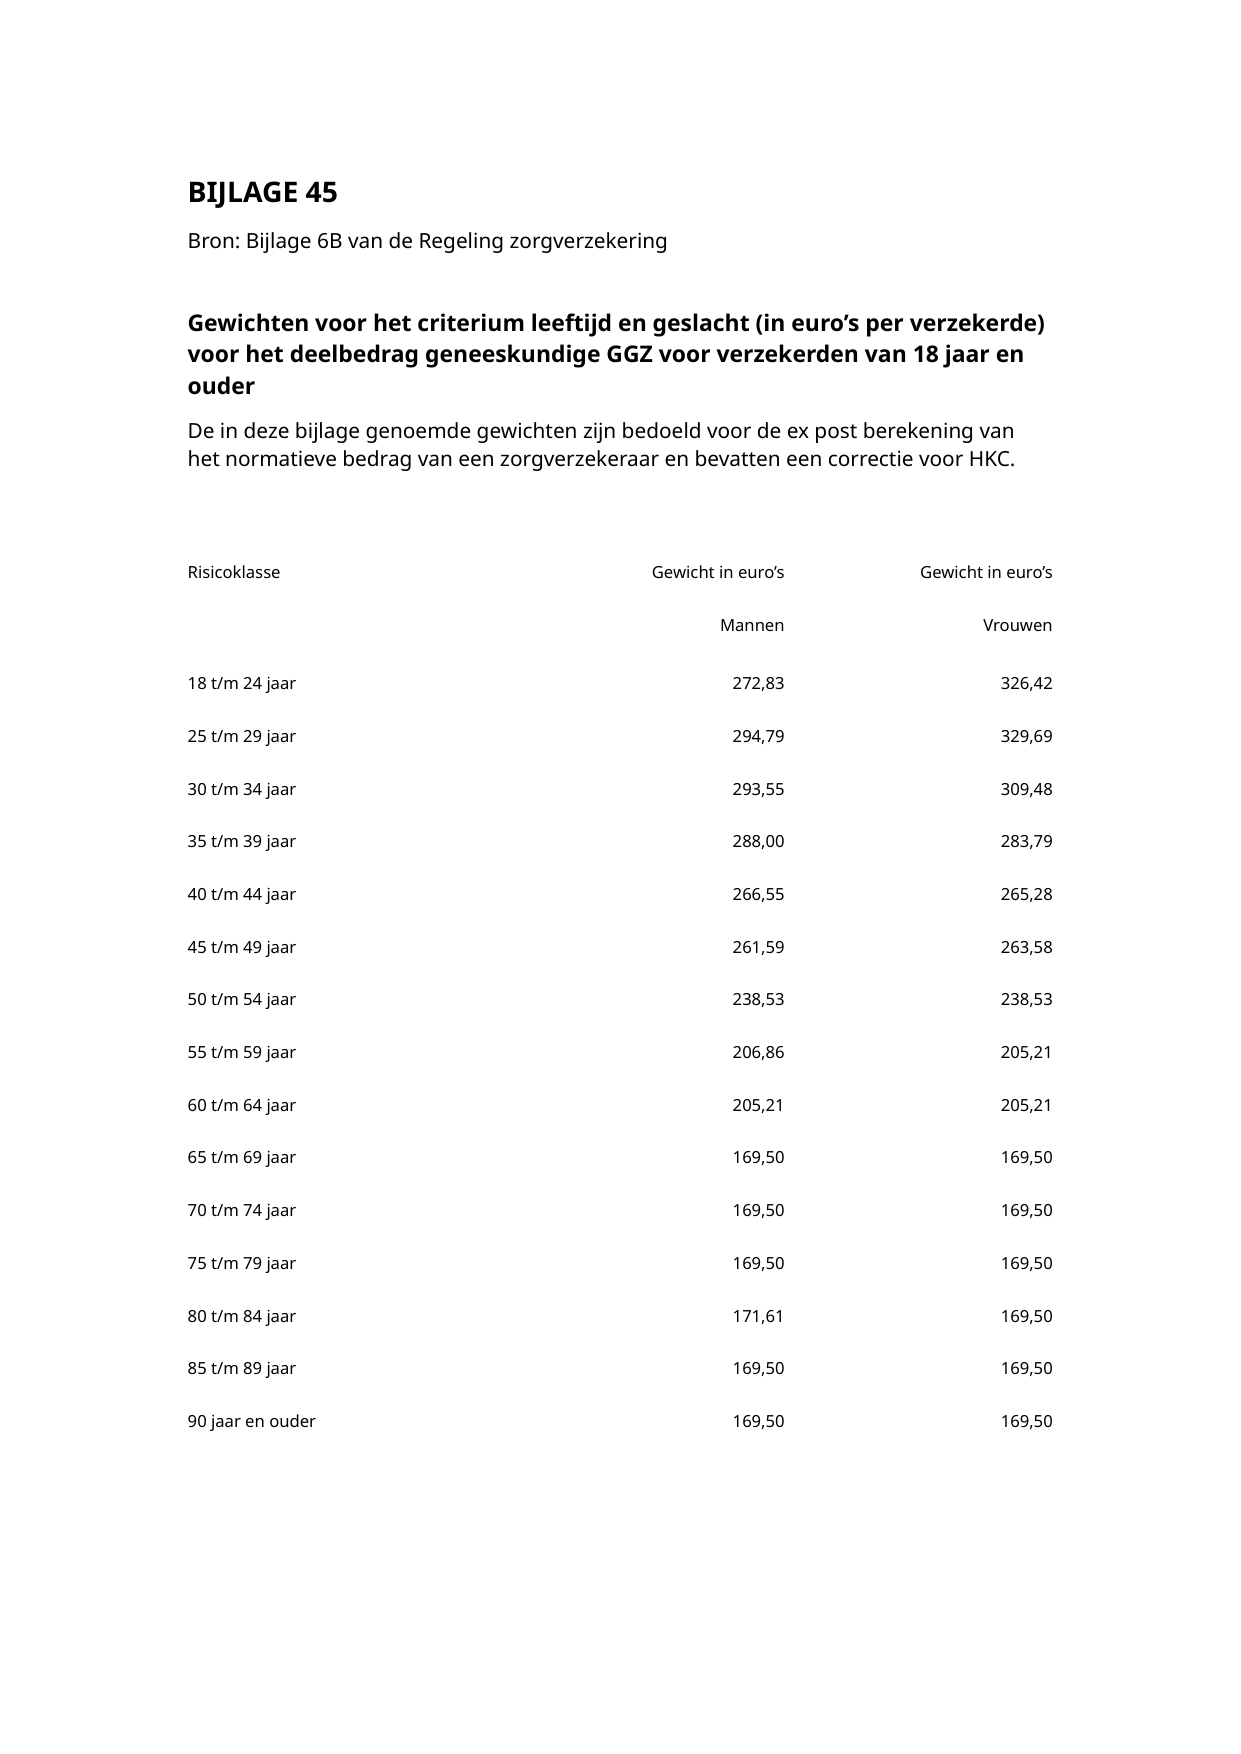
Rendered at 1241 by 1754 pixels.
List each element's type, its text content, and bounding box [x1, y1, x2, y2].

table_cell 329,69 [784, 725, 1053, 777]
table_cell 309,48 [784, 777, 1053, 830]
table_header Gewicht in euro’s [784, 561, 1053, 613]
table_cell 263,58 [784, 935, 1053, 988]
table_cell 18 t/m 24 jaar [188, 672, 516, 724]
table_cell 40 t/m 44 jaar [188, 883, 516, 935]
table_cell 171,61 [516, 1304, 784, 1357]
table_cell 272,83 [516, 672, 784, 724]
table_cell 206,86 [516, 1041, 784, 1093]
table_cell 169,50 [784, 1146, 1053, 1199]
table_cell 238,53 [784, 988, 1053, 1041]
table_cell 266,55 [516, 883, 784, 935]
table_cell 45 t/m 49 jaar [188, 935, 516, 988]
text Bron: Bijlage 6B van de Regeling zorgverzekering [187, 226, 1053, 254]
subtitle BIJLAGE 45 [187, 172, 1053, 211]
table_cell 169,50 [784, 1410, 1053, 1462]
table_cell 293,55 [516, 777, 784, 830]
table_cell 75 t/m 79 jaar [188, 1252, 516, 1304]
table_cell 90 jaar en ouder [188, 1410, 516, 1462]
table_cell 205,21 [784, 1094, 1053, 1146]
table_header Risicoklasse [188, 561, 516, 613]
text De in deze bijlage genoemde gewichten zijn bedoeld voor de ex post berekening van het normatieve bedrag van een zorgverzekeraar en bevatten een correctie voor HKC. [187, 416, 1053, 473]
table_cell 169,50 [784, 1304, 1053, 1357]
table_cell 50 t/m 54 jaar [188, 988, 516, 1041]
table_cell 80 t/m 84 jaar [188, 1304, 516, 1357]
table_cell 169,50 [784, 1199, 1053, 1252]
table_cell 261,59 [516, 935, 784, 988]
table_cell Vrouwen [784, 613, 1053, 672]
table_cell 169,50 [516, 1252, 784, 1304]
table_cell Mannen [516, 613, 784, 672]
table_cell 65 t/m 69 jaar [188, 1146, 516, 1199]
table_cell 35 t/m 39 jaar [188, 830, 516, 883]
table_cell 283,79 [784, 830, 1053, 883]
table_cell 169,50 [516, 1146, 784, 1199]
table_cell 169,50 [784, 1252, 1053, 1304]
table_cell 288,00 [516, 830, 784, 883]
table_cell 30 t/m 34 jaar [188, 777, 516, 830]
table_cell [188, 613, 516, 672]
table_cell 169,50 [516, 1199, 784, 1252]
table_cell 55 t/m 59 jaar [188, 1041, 516, 1093]
table_cell 169,50 [516, 1410, 784, 1462]
table_cell 85 t/m 89 jaar [188, 1357, 516, 1410]
table_cell 25 t/m 29 jaar [188, 725, 516, 777]
table_cell 70 t/m 74 jaar [188, 1199, 516, 1252]
table_cell 169,50 [784, 1357, 1053, 1410]
table_cell 205,21 [784, 1041, 1053, 1093]
table_cell 205,21 [516, 1094, 784, 1146]
table_cell 265,28 [784, 883, 1053, 935]
table_cell 60 t/m 64 jaar [188, 1094, 516, 1146]
table_cell 169,50 [516, 1357, 784, 1410]
table_cell 238,53 [516, 988, 784, 1041]
table_header Gewicht in euro’s [516, 561, 784, 613]
table_cell 326,42 [784, 672, 1053, 724]
table_cell 294,79 [516, 725, 784, 777]
subtitle Gewichten voor het criterium leeftijd en geslacht (in euro’s per verzekerde) voor het deelbedrag geneeskundige GGZ voor verzekerden van 18 jaar en ouder [187, 307, 1053, 401]
